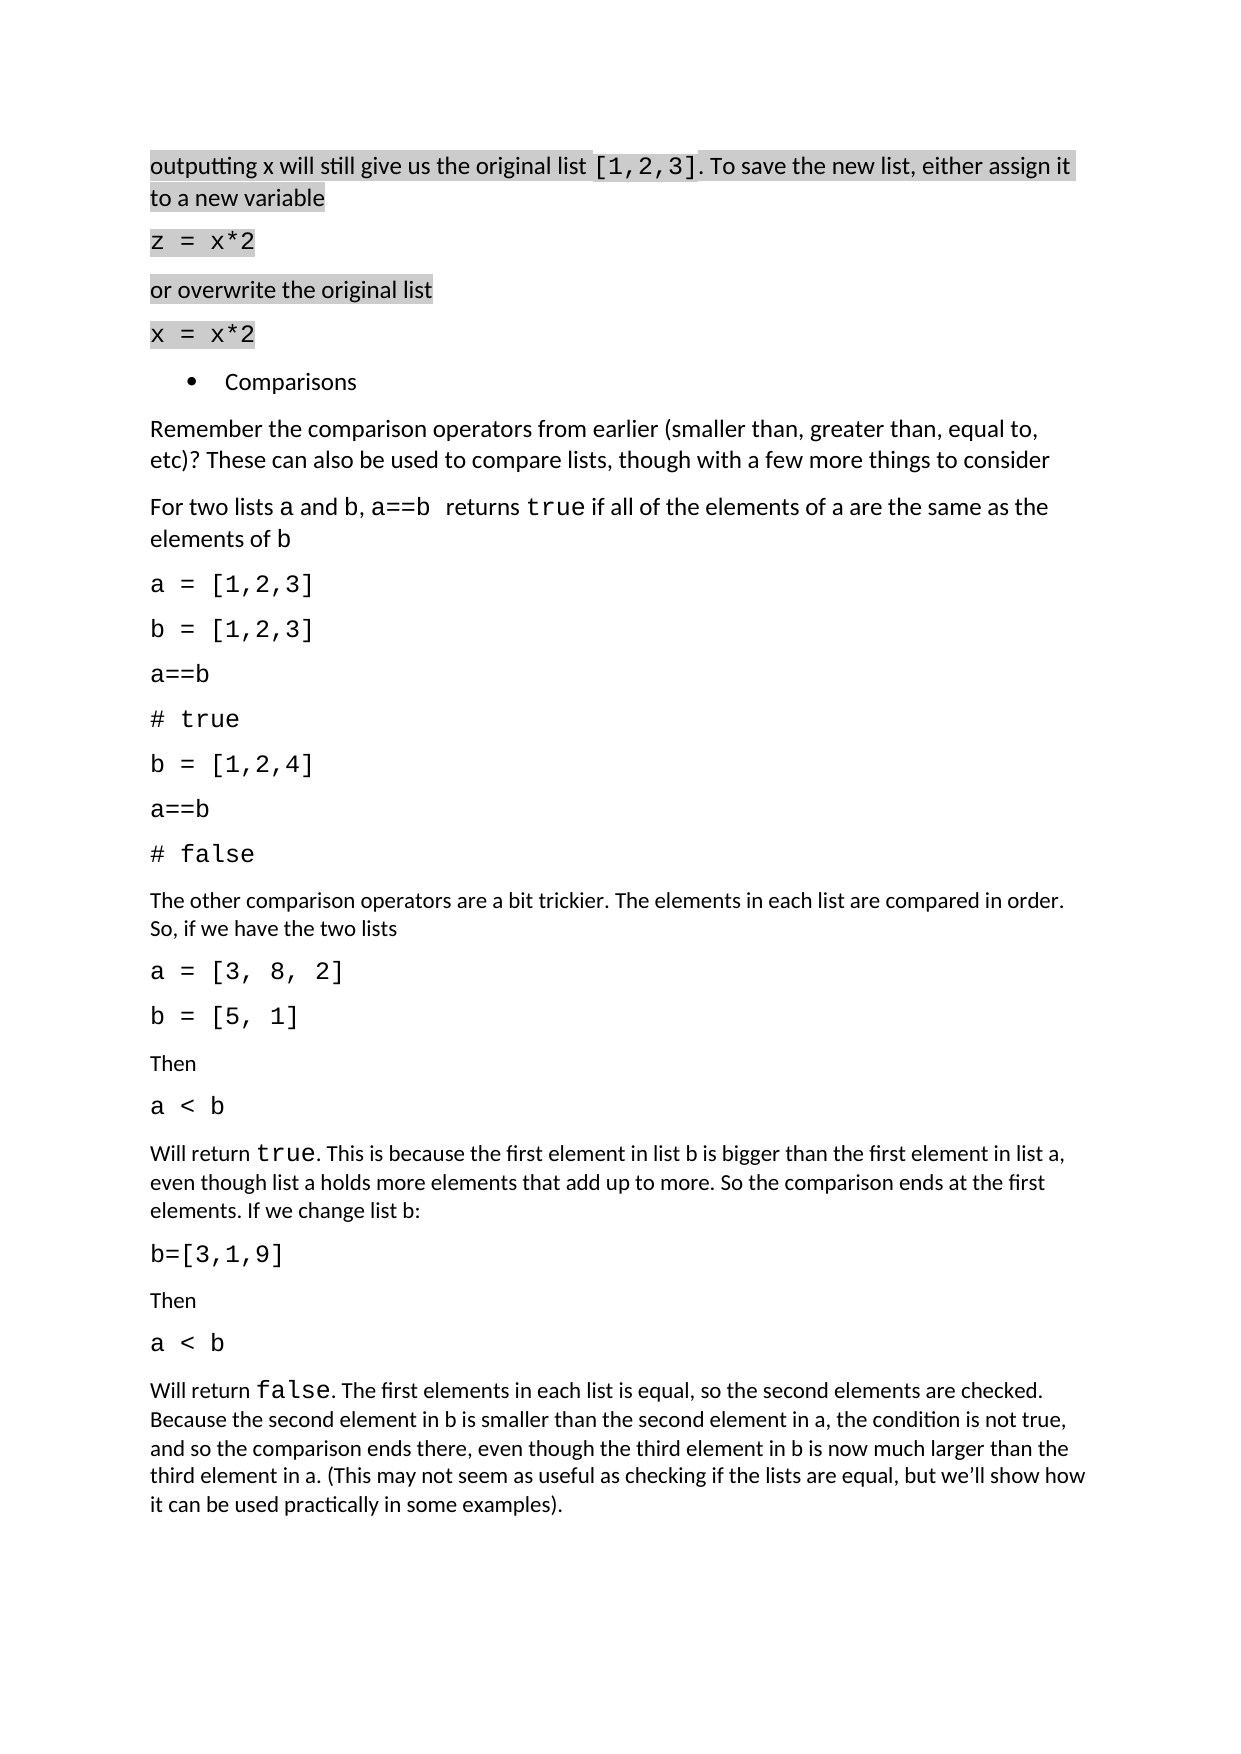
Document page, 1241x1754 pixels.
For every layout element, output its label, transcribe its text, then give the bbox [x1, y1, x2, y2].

text # false [150, 841, 1090, 869]
text Will return false. The first elements in each list is equal, so the second elements are checked. Because the second element in b is smaller than the second element in a, the condition is not true, and so the comparison ends there, even though the third element in b is now much larger than the third element in a. (This may not seem as useful as checking if the lists are equal, but we’ll show how it can be used practically in some examples). [150, 1376, 1090, 1518]
text or overwrite the original list [150, 274, 1090, 304]
text For two lists a and b, a==b returns true if all of the elements of a are the same as the elements of b [150, 491, 1090, 554]
text Then [150, 1286, 1090, 1314]
text Will return true. This is because the first element in list b is bigger than the first element in list a, even though list a holds more elements that add up to more. So the comparison ends at the first elements. If we change list b: [150, 1139, 1090, 1224]
text a = [3, 8, 2] [150, 959, 1090, 987]
text Then [150, 1049, 1090, 1077]
text a = [1,2,3] [150, 571, 1090, 599]
text b = [1,2,3] [150, 616, 1090, 644]
text z = x*2 [150, 229, 1090, 257]
text x = x*2 [150, 321, 1090, 349]
text # true [150, 706, 1090, 734]
text a==b [150, 661, 1090, 689]
text a==b [150, 796, 1090, 824]
text The other comparison operators are a bit trickier. The elements in each list are compared in order. So, if we have the two lists [150, 886, 1090, 942]
text a < b [150, 1331, 1090, 1359]
list Comparisons [187, 366, 1090, 397]
text Remember the comparison operators from earlier (smaller than, greater than, equal to, etc)? These can also be used to compare lists, though with a few more things to consider [150, 413, 1090, 474]
text b = [1,2,4] [150, 751, 1090, 779]
text outputting x will still give us the original list [1,2,3]. To save the new list, either assign it to a new variable [150, 150, 1090, 212]
text a < b [150, 1094, 1090, 1122]
text b = [5, 1] [150, 1004, 1090, 1032]
text b=[3,1,9] [150, 1241, 1090, 1269]
